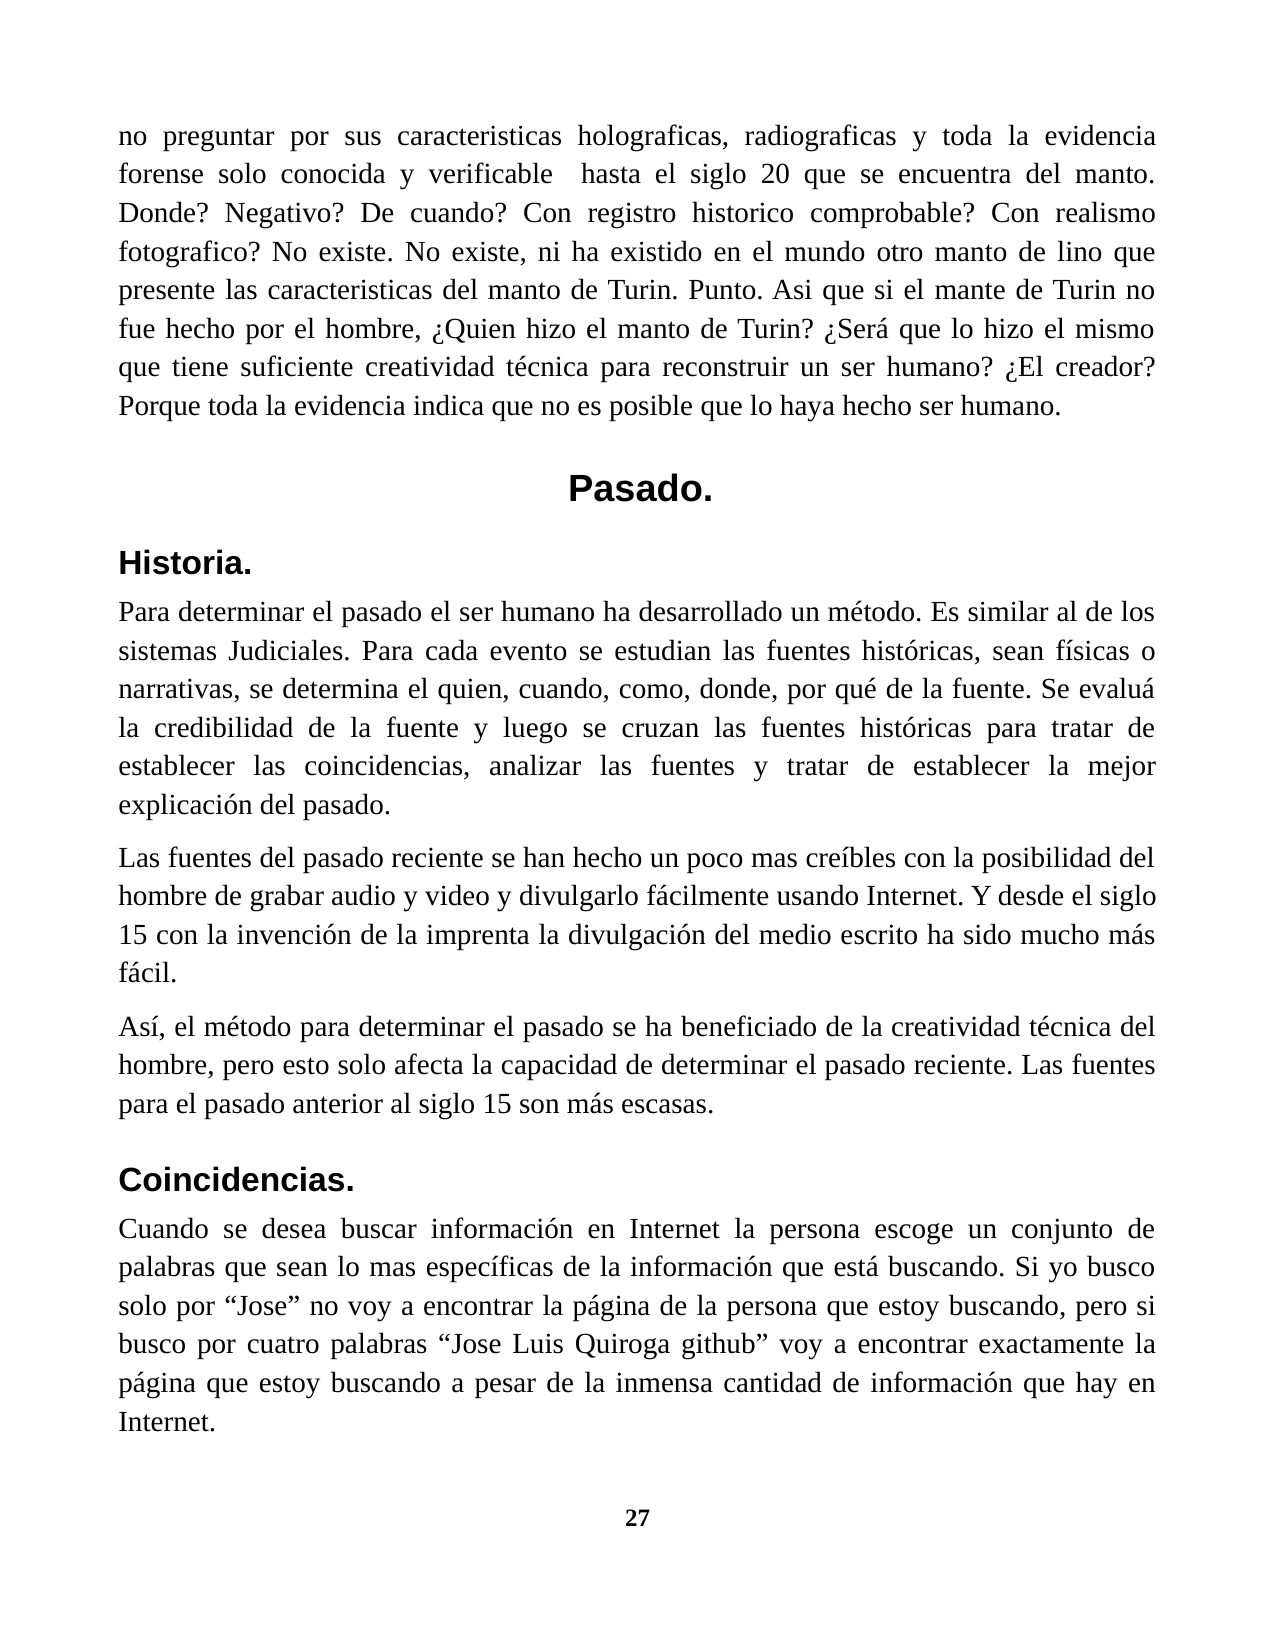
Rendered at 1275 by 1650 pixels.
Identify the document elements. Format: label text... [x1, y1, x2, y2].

text Para determinar el pasado el ser humano ha desarrollado un método. Es similar al de los sistemas Judiciales. Para cada evento se estudian las fuentes históricas, sean físicas o narrativas, se determina el quien, cuando, como, donde, por qué de la fuente. Se evaluá la credibilidad de la fuente y luego se cruzan las fuentes históricas para tratar de establecer las coincidencias, analizar las fuentes y tratar de establecer la mejor explicación del pasado. [118, 594, 1157, 820]
text no preguntar por sus caracteristicas holograficas, radiograficas y toda la evidencia forense solo conocida y verificable hasta el siglo 20 que se encuentra del manto. Donde? Negativo? De cuando? Con registro historico comprobable? Con realismo fotografico? No existe. No existe, ni ha existido en el mundo otro manto de lino que presente las caracteristicas del manto de Turin. Punto. Asi que si el mante de Turin no fue hecho por el hombre, ¿Quien hizo el manto de Turin? ¿Será que lo hizo el mismo que tiene suficiente creatividad técnica para reconstruir un ser humano? ¿El creador? Porque toda la evidencia indica que no es posible que lo haya hecho ser humano. [118, 118, 1157, 421]
subtitle Pasado. [124, 466, 1157, 510]
text Así, el método para determinar el pasado se ha beneficiado de la creatividad técnica del hombre, pero esto solo afecta la capacidad de determinar el pasado reciente. Las fuentes para el pasado anterior al siglo 15 son más escasas. [118, 1009, 1157, 1119]
text Cuando se desea buscar información en Internet la persona escoge un conjunto de palabras que sean lo mas específicas de la información que está buscando. Si yo busco solo por “Jose” no voy a encontrar la página de la persona que estoy buscando, pero si busco por cuatro palabras “Jose Luis Quiroga github” voy a encontrar exactamente la página que estoy buscando a pesar de la inmensa cantidad de información que hay en Internet. [118, 1211, 1157, 1437]
text Las fuentes del pasado reciente se han hecho un poco mas creíbles con la posibilidad del hombre de grabar audio y video y divulgarlo fácilmente usando Internet. Y desde el siglo 15 con la invención de la imprenta la divulgación del medio escrito ha sido mucho más fácil. [118, 840, 1157, 989]
subtitle Coincidencias. [118, 1160, 1157, 1198]
subtitle Historia. [118, 543, 1157, 582]
